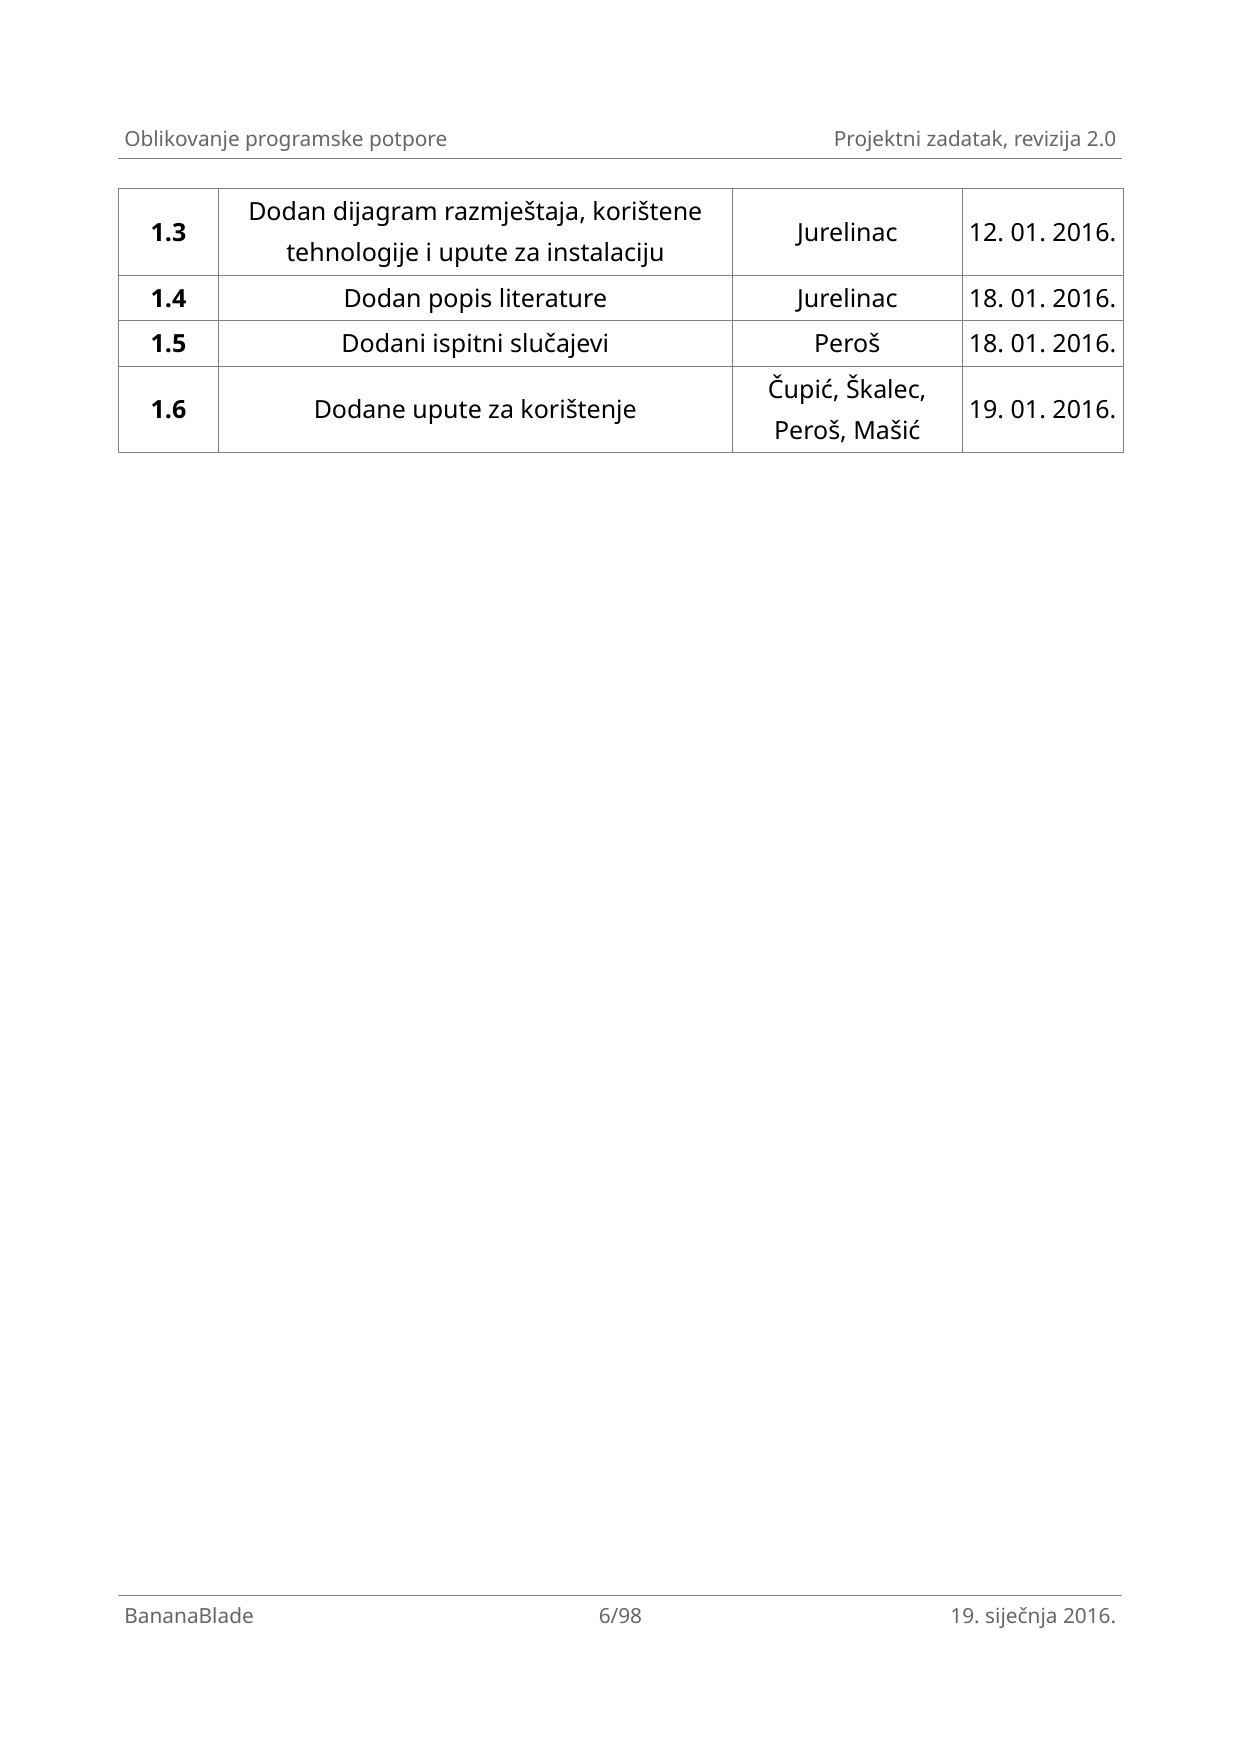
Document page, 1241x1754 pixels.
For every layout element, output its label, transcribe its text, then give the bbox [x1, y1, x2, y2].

table_cell Dodani ispitni slučajevi [219, 321, 732, 366]
table_cell Jurelinac [733, 276, 962, 320]
table_cell Dodan dijagram razmještaja, korištene tehnologije i upute za instalaciju [219, 189, 732, 274]
table_cell 19. 01. 2016. [963, 367, 1123, 452]
table_cell 1.5 [119, 321, 218, 366]
table_cell Dodane upute za korištenje [219, 367, 732, 452]
table_cell Peroš [733, 321, 962, 366]
table_cell 18. 01. 2016. [963, 276, 1123, 320]
table_cell Jurelinac [733, 189, 962, 274]
table_cell 12. 01. 2016. [963, 189, 1123, 274]
table_cell 1.3 [119, 189, 218, 274]
table_cell 1.6 [119, 367, 218, 452]
table_cell 18. 01. 2016. [963, 321, 1123, 366]
table_cell Čupić, Škalec, Peroš, Mašić [733, 367, 962, 452]
table_cell Dodan popis literature [219, 276, 732, 320]
table_cell 1.4 [119, 276, 218, 320]
